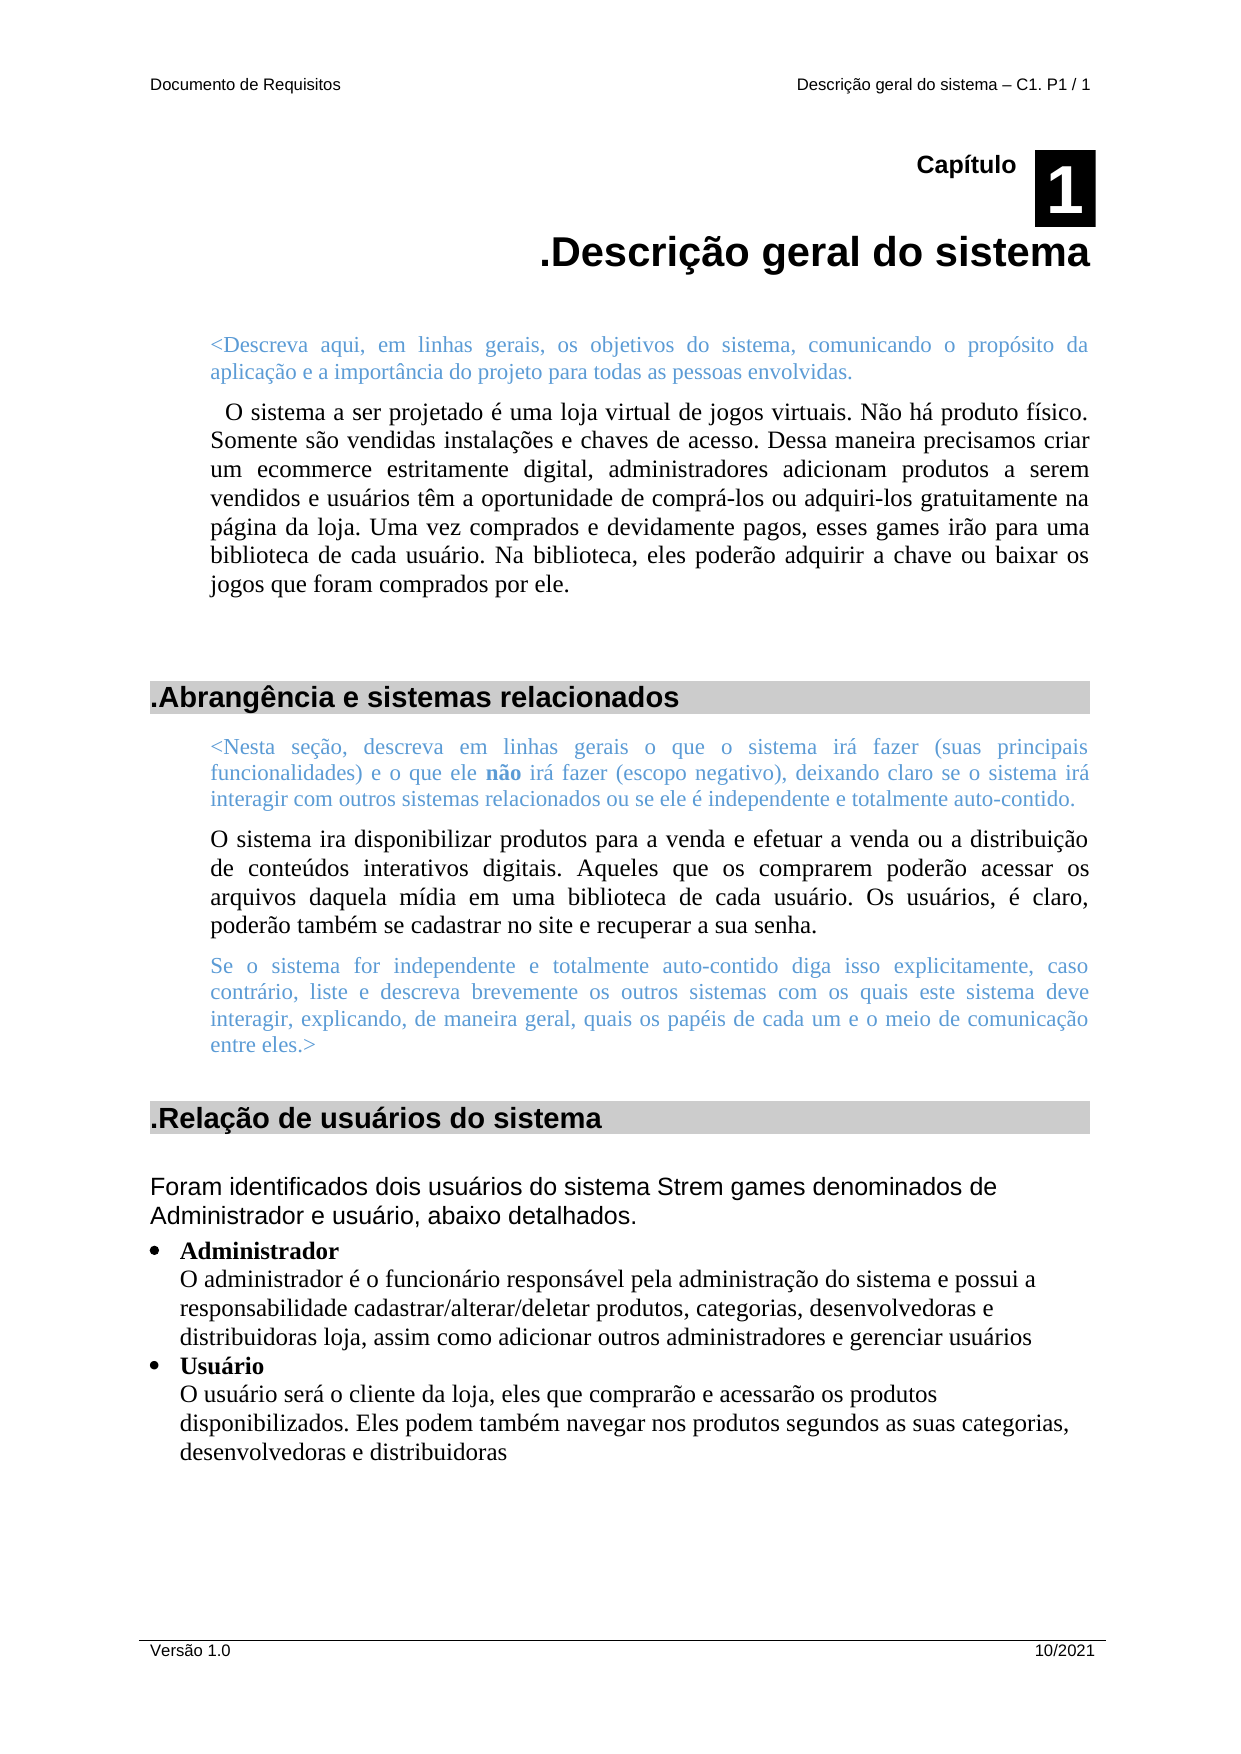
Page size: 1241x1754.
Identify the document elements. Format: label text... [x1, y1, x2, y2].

text O administrador é o funcionário responsável pela administração do sistema e possui a responsabilidade cadastrar/alterar/deletar produtos, categorias, desenvolvedoras e distribuidoras loja, assim como adicionar outros administradores e gerenciar usuários [179, 1264, 1090, 1351]
text Se o sistema for independente e totalmente auto-contido diga isso explicitamente, caso contrário, liste e descreva brevemente os outros sistemas com os quais este sistema deve interagir, explicando, de maneira geral, quais os papéis de cada um e o meio de comunicação entre eles.> [210, 952, 1090, 1057]
text <Nesta seção, descreva em linhas gerais o que o sistema irá fazer (suas principais funcionalidades) e o que ele não irá fazer (escopo negativo), deixando claro se o sistema irá interagir com outros sistemas relacionados ou se ele é independente e totalmente auto-contido. [210, 733, 1090, 812]
text Capítulo [210, 150, 1035, 227]
text O sistema ira disponibilizar produtos para a venda e efetuar a venda ou a distribuição de conteúdos interativos digitais. Aqueles que os comprarem poderão acessar os arquivos daquela mídia em uma biblioteca de cada usuário. Os usuários, é claro, poderão também se cadastrar no site e recuperar a sua senha. [210, 824, 1090, 939]
text <Descreva aqui, em linhas gerais, os objetivos do sistema, comunicando o propósito da aplicação e a importância do projeto para todas as pessoas envolvidas. [210, 331, 1090, 384]
list Usuário [150, 1351, 1090, 1379]
text O usuário será o cliente da loja, eles que comprarão e acessarão os produtos disponibilizados. Eles podem também navegar nos produtos segundos as suas categorias, desenvolvedoras e distribuidoras [179, 1379, 1090, 1466]
list Administrador [150, 1236, 1090, 1264]
subtitle Descrição geral do sistema [150, 227, 1090, 275]
subtitle Abrangência e sistemas relacionados [150, 681, 1090, 714]
text O sistema a ser projetado é uma loja virtual de jogos virtuais. Não há produto físico. Somente são vendidas instalações e chaves de acesso. Dessa maneira precisamos criar um ecommerce estritamente digital, administradores adicionam produtos a serem vendidos e usuários têm a oportunidade de comprá-los ou adquiri-los gratuitamente na página da loja. Uma vez comprados e devidamente pagos, esses games irão para uma biblioteca de cada usuário. Na biblioteca, eles poderão adquirir a chave ou baixar os jogos que foram comprados por ele. [210, 397, 1090, 598]
subtitle Relação de usuários do sistema [150, 1101, 1090, 1134]
subtitle Foram identificados dois usuários do sistema Strem games denominados de Administrador e usuário, abaixo detalhados. [150, 1172, 1090, 1229]
